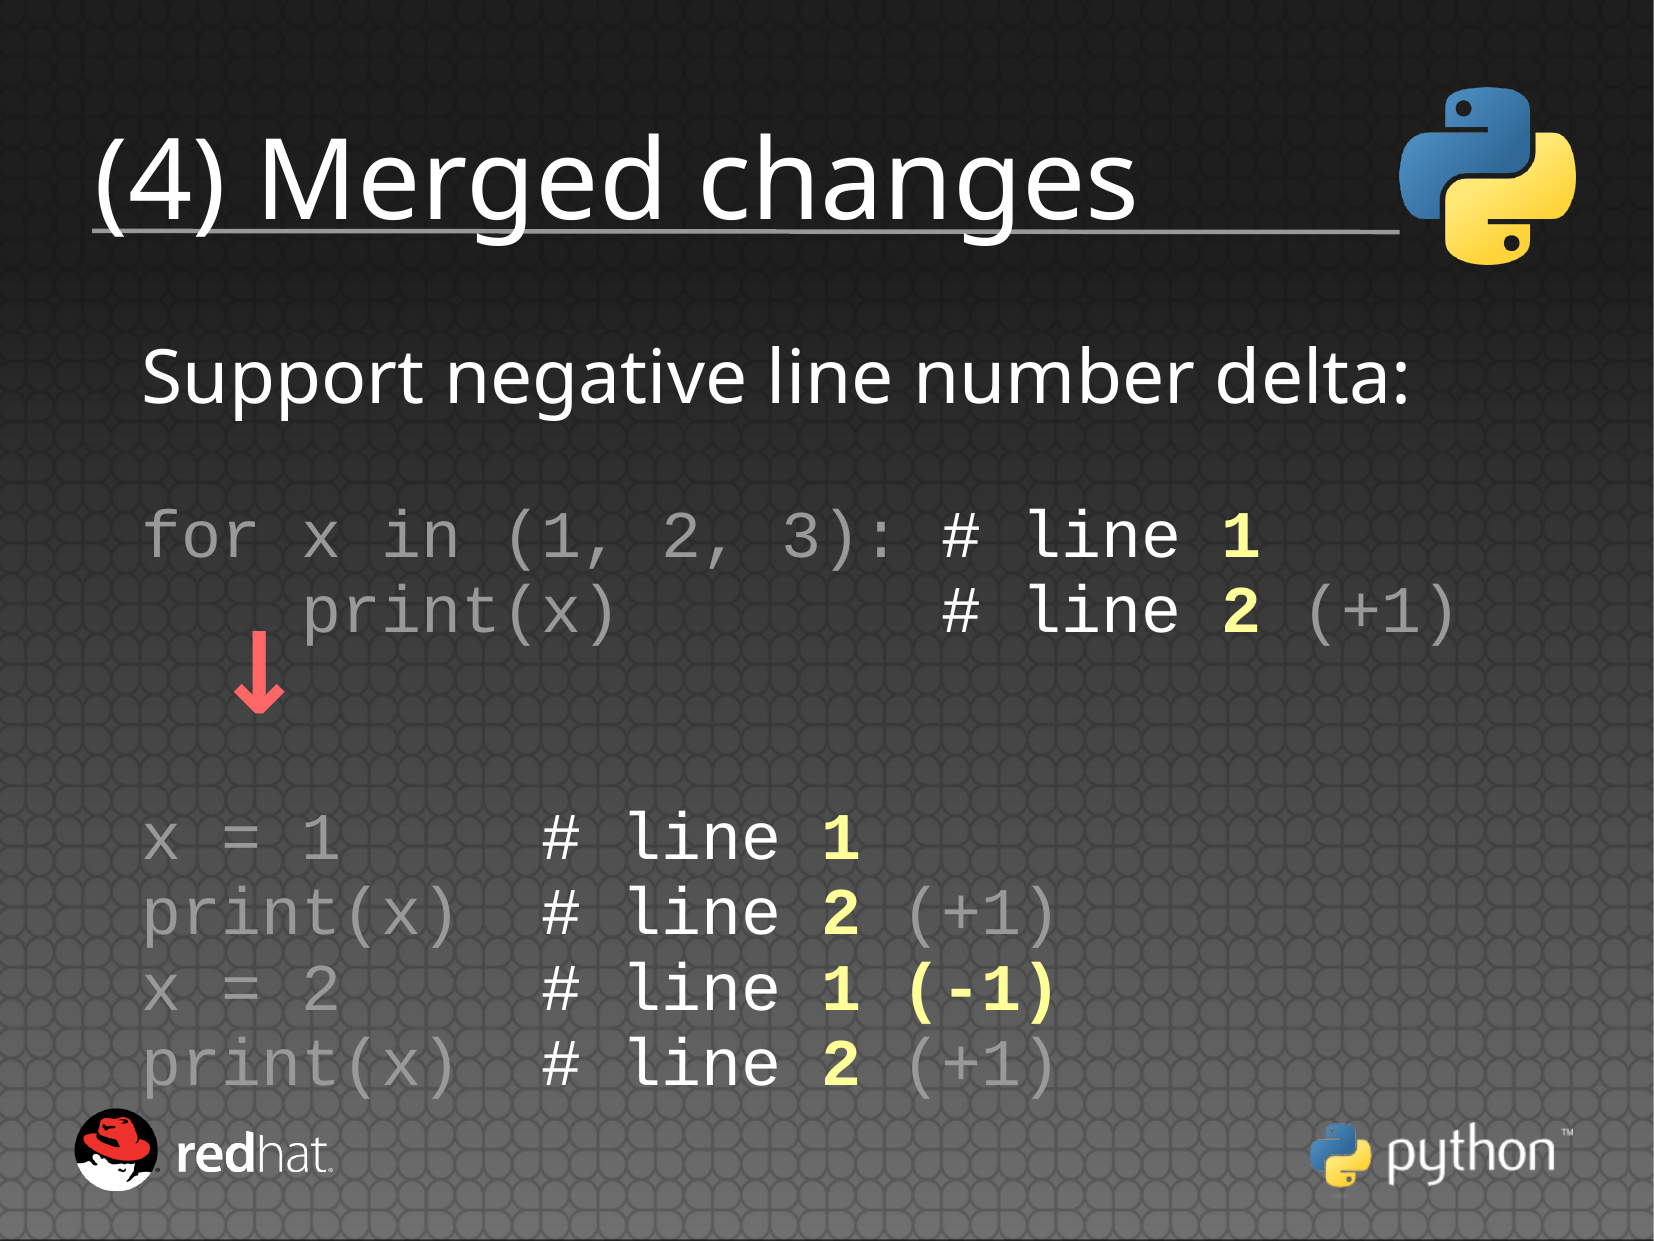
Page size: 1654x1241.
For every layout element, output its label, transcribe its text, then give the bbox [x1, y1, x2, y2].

title (4) Merged changes [94, 100, 1426, 251]
list Support negative line number delta: for x in (1, 2, 3): # line 1 print(x) # line 2 (+1) x = 1 # line 1 print(x) # line 2 (+1) x = 2 # line 1 (-1) print(x) # line 2 (+1) [70, 323, 1550, 1080]
text_box ↓ [141, 592, 464, 836]
picture [0, 0, 1654, 1241]
